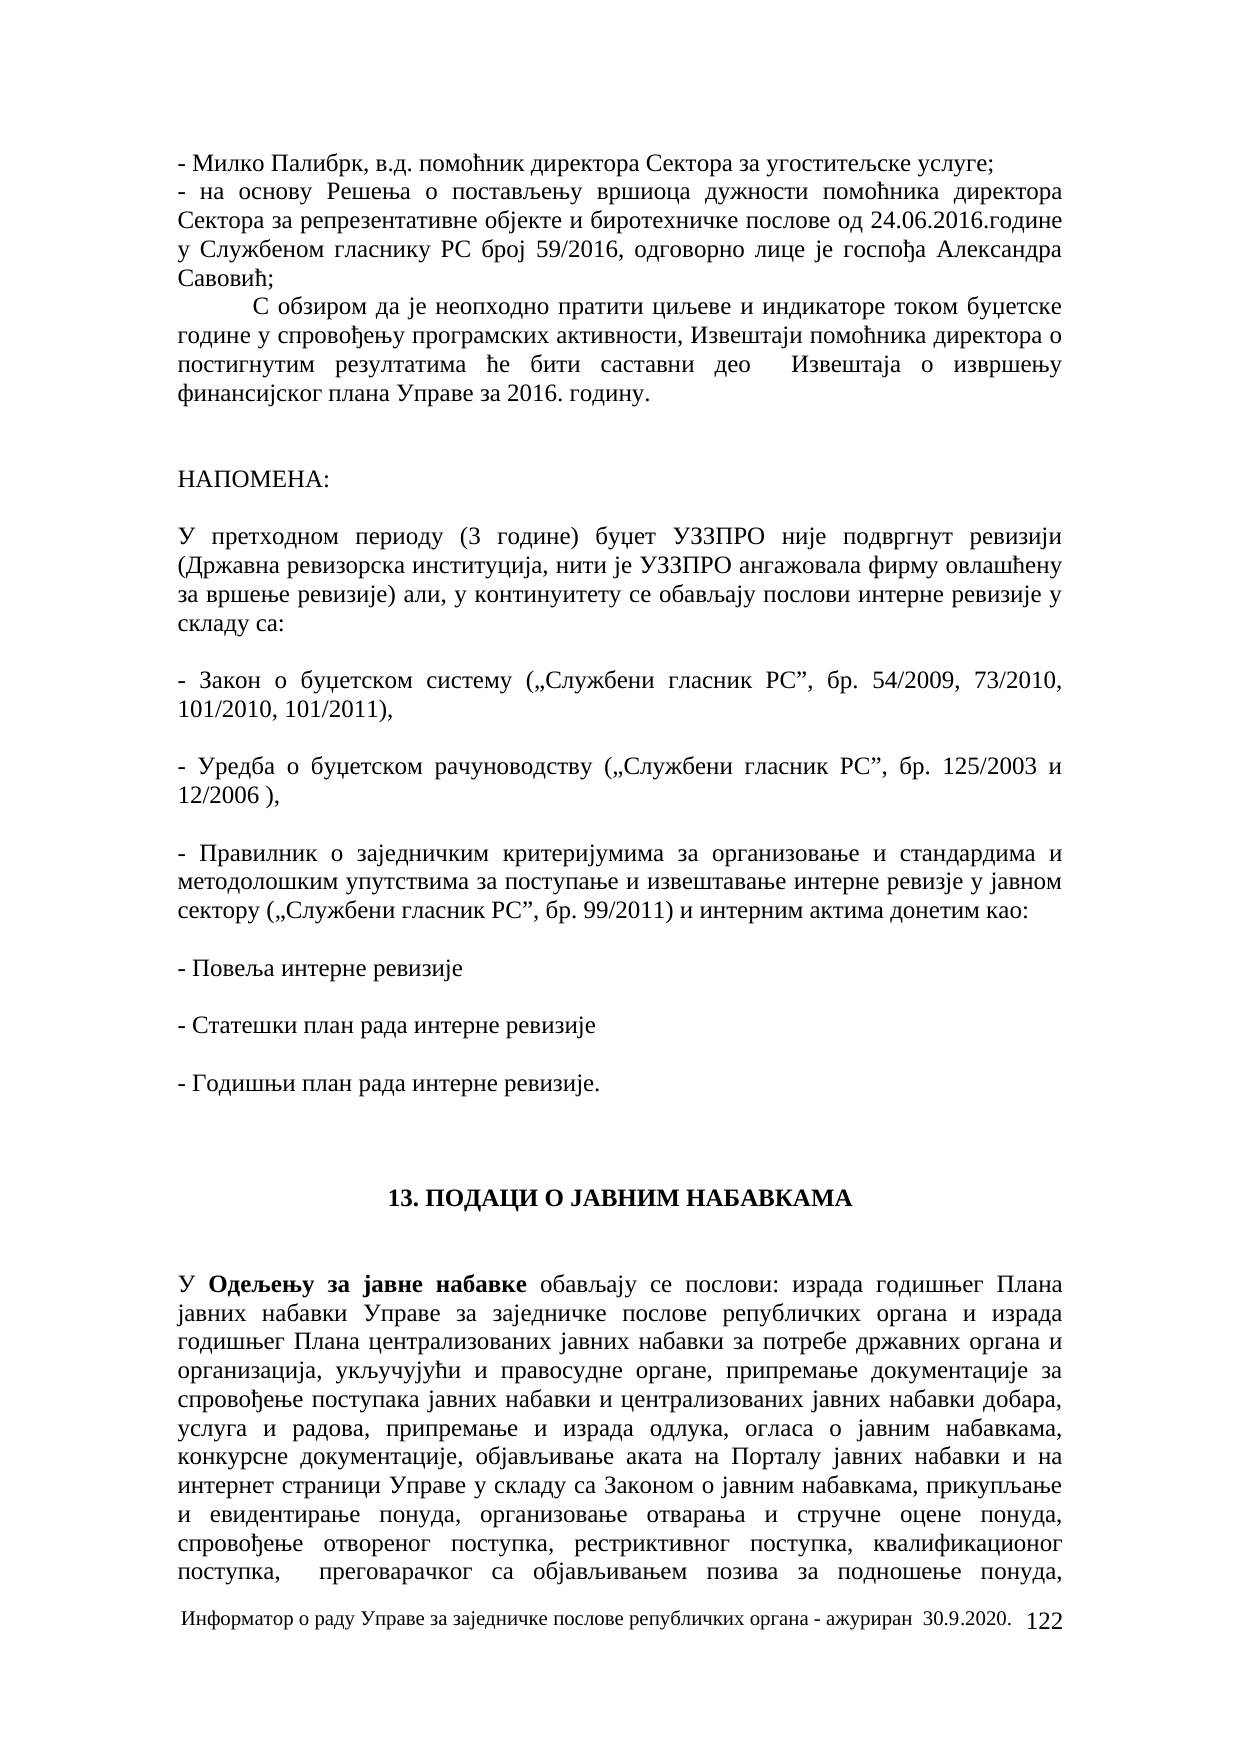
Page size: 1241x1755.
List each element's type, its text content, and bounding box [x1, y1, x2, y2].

text - Правилник о заједничким критеријумима за организовање и стандардима и методолошким упутствима за поступање и извештавање интерне ревизје у јавном сектору („Службени гласник РС”, бр. 99/2011) и интерним актима донетим као: [177, 838, 1063, 924]
text У Одељењу за јавне набавке обављају се послови: израда годишњег Плана јавних набавки Управе за заједничке послове републичких органа и израда годишњег Плана централизованих јавних набавки за потребе државних органа и организација, укључујући и правосудне органе, припремање документације за спровођење поступака јавних набавки и централизованих јавних набавки добара, услуга и радова, припремање и израда одлука, огласа о јавним набавкама, конкурсне документације, објављивање аката на Порталу јавних набавки и на интернет страници Управе у складу са Законом о јавним набавкама, прикупљање и евидентирање понуда, организовање отварања и стручне оцене понуда, спровођење отвореног поступка, рестриктивног поступка, квалификационог поступка, преговарачког са објављивањем позива за подношење понуда, [177, 1269, 1063, 1585]
text НАПОМЕНА: [177, 464, 1063, 493]
text 13. ПОДАЦИ О ЈАВНИМ НАБАВКАМА [177, 1183, 1063, 1211]
text У претходном периоду (3 године) буџет УЗЗПРО није подвргнут ревизији (Државна ревизорска институција, нити је УЗЗПРО ангажовала фирму овлашћену за вршење ревизије) али, у континуитету се обављају послови интерне ревизије у складу са: [177, 521, 1063, 636]
text - на основу Решења о постављењу вршиоца дужности помоћника директора Сектора за репрезентативне објекте и биротехничке послове од 24.06.2016.године у Службеном гласнику РС број 59/2016, одговорно лице је госпођа Александра Савовић; [177, 176, 1063, 291]
text - Милко Палибрк, в.д. помоћник директора Сектора за угоститељске услуге; [177, 148, 1063, 176]
text - Уредба о буџетском рачуноводству („Службени гласник РС”, бр. 125/2003 и 12/2006 ), [177, 751, 1063, 809]
text - Годишњи план рада интерне ревизије. [177, 1068, 1063, 1096]
text - Статешки план рада интерне ревизије [177, 1010, 1063, 1039]
text - Закон о буџетском систему („Службени гласник РС”, бр. 54/2009, 73/2010, 101/2010, 101/2011), [177, 665, 1063, 723]
text - Повеља интерне ревизије [177, 953, 1063, 981]
text С обзиром да је неопходно пратити циљеве и индикаторе током буџетске године у спровођењу програмских активности, Извештаји помоћника директора о постигнутим резултатима ће бити саставни део Извештаја о извршењу финансијског плана Управе за 2016. годину. [177, 291, 1063, 406]
